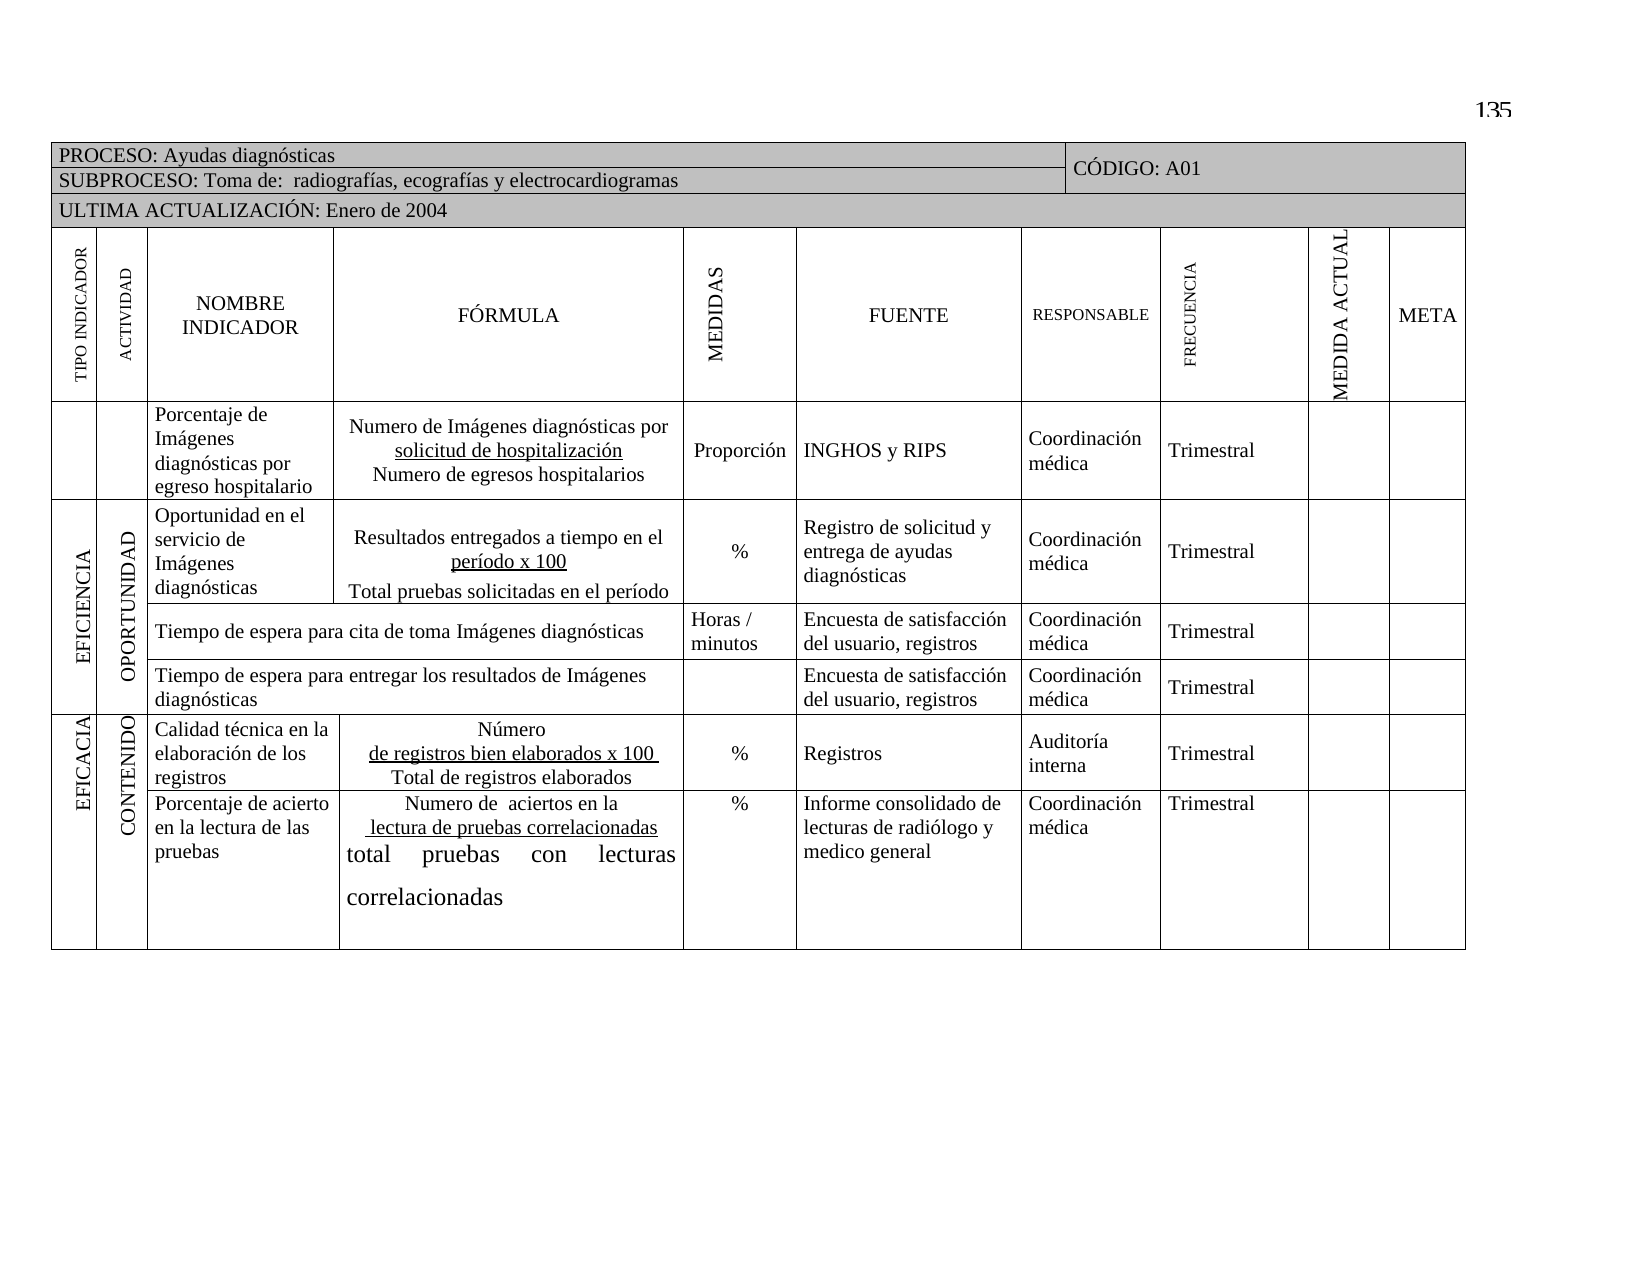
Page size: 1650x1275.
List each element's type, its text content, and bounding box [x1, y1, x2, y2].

table_cell [1390, 500, 1465, 603]
table_cell [52, 402, 96, 498]
table_cell Porcentaje de Imágenes diagnósticas por egreso hospitalario [148, 402, 333, 498]
table_cell Registro de solicitud y entrega de ayudas diagnósticas [797, 500, 1021, 603]
table_cell INGHOS y RIPS [797, 402, 1021, 498]
table_cell % [684, 715, 796, 790]
table_cell Coordinación médica [1022, 660, 1160, 714]
table_cell FÓRMULA [334, 228, 683, 401]
table_cell MEDIDAS [684, 228, 796, 401]
table_cell % [684, 500, 796, 603]
table_cell SUBPROCESO: Toma de: radiografías, ecografías y electrocardiogramas [52, 168, 1065, 192]
table_cell ACTIVIDAD [97, 228, 147, 401]
table_cell Encuesta de satisfacción del usuario, registros [797, 604, 1021, 659]
table_cell Encuesta de satisfacción del usuario, registros [797, 660, 1021, 714]
table_cell [1309, 791, 1389, 949]
table_cell Auditoría interna [1022, 715, 1160, 790]
table_cell ULTIMA ACTUALIZACIÓN: Enero de 2004 [52, 194, 1465, 227]
table_cell Oportunidad en el servicio de Imágenes diagnósticas [148, 500, 333, 603]
table_cell MEDIDA ACTUAL [1309, 228, 1389, 401]
table_cell Coordinación médica [1022, 604, 1160, 659]
table_cell [684, 660, 796, 714]
table_cell Numero de aciertos en la lectura de pruebas correlacionadas total pruebas con lecturas correlacionadas [340, 791, 683, 949]
table_cell [1309, 660, 1389, 714]
table_cell Trimestral [1161, 402, 1308, 498]
table_cell Resultados entregados a tiempo en el período x 100 Total pruebas solicitadas en el período [334, 500, 683, 603]
table_cell Tiempo de espera para cita de toma Imágenes diagnósticas [148, 604, 683, 659]
table_cell NOMBRE INDICADOR [148, 228, 333, 401]
table_cell Trimestral [1161, 500, 1308, 603]
table_cell RESPONSABLE [1022, 228, 1160, 401]
table_cell Numero de Imágenes diagnósticas por solicitud de hospitalización Numero de egresos hospitalarios [334, 402, 683, 498]
table_cell Trimestral [1161, 660, 1308, 714]
table_cell FUENTE [797, 228, 1021, 401]
table_cell Coordinación médica [1022, 791, 1160, 949]
table_cell [1309, 402, 1389, 498]
table_cell [1390, 715, 1465, 790]
table_cell Coordinación médica [1022, 500, 1160, 603]
table_cell [1309, 715, 1389, 790]
table_cell Horas / minutos [684, 604, 796, 659]
table_cell % [684, 791, 796, 949]
table_cell EFICACIA [52, 715, 96, 949]
table_cell Trimestral [1161, 791, 1308, 949]
table_cell Coordinación médica [1022, 402, 1160, 498]
table_cell META [1390, 228, 1465, 401]
table_header PROCESO: Ayudas diagnósticas [52, 143, 1065, 167]
table_cell Porcentaje de acierto en la lectura de las pruebas [148, 791, 339, 949]
table_cell [97, 402, 147, 498]
table_cell [1390, 402, 1465, 498]
table_cell Trimestral [1161, 715, 1308, 790]
table_cell EFICIENCIA [52, 500, 96, 714]
table_cell Trimestral [1161, 604, 1308, 659]
table_cell TIPO INDICADOR [52, 228, 96, 401]
table_cell Proporción [684, 402, 796, 498]
table_cell Tiempo de espera para entregar los resultados de Imágenes diagnósticas [148, 660, 683, 714]
table_cell OPORTUNIDAD [97, 500, 147, 714]
table_cell Número de registros bien elaborados x 100 Total de registros elaborados [340, 715, 683, 790]
table_cell [1309, 604, 1389, 659]
table_cell [1390, 604, 1465, 659]
table_cell [1309, 500, 1389, 603]
table_cell FRECUENCIA [1161, 228, 1308, 401]
table_cell Registros [797, 715, 1021, 790]
table_cell [1390, 791, 1465, 949]
table_header CÓDIGO: A01 [1066, 143, 1465, 192]
table_cell CONTENIDO [97, 715, 147, 949]
table_cell Calidad técnica en la elaboración de los registros [148, 715, 339, 790]
table_cell [1390, 660, 1465, 714]
table_cell Informe consolidado de lecturas de radiólogo y medico general [797, 791, 1021, 949]
